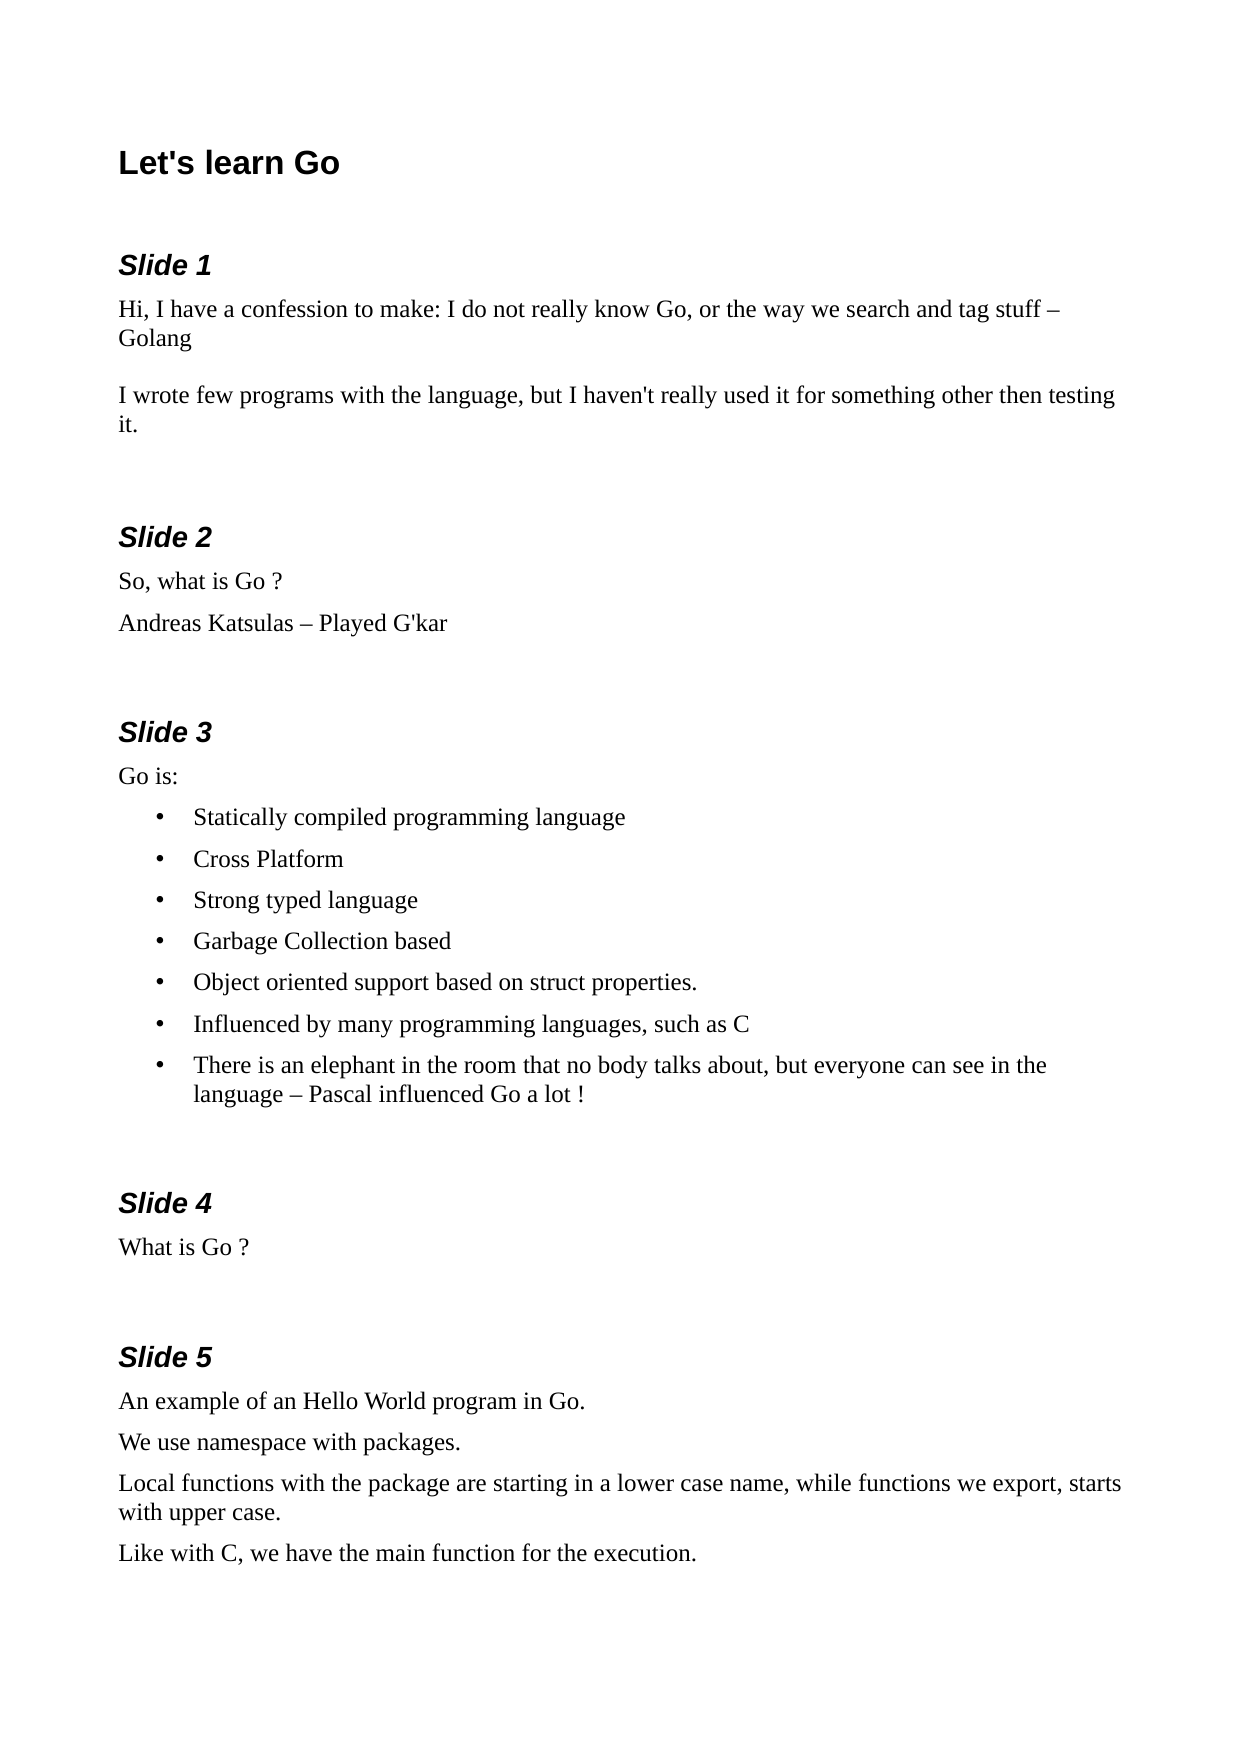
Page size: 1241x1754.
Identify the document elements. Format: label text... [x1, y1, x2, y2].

text Andreas Katsulas – Played G'kar [118, 608, 1122, 636]
text So, what is Go ? [118, 566, 1122, 595]
text An example of an Hello World program in Go. [118, 1386, 1122, 1414]
subtitle Slide 1 [118, 248, 1122, 282]
text Like with C, we have the main function for the execution. [118, 1538, 1122, 1567]
text Hi, I have a confession to make: I do not really know Go, or the way we search and tag stuff – Golang [118, 294, 1122, 352]
list Cross Platform [156, 844, 1122, 872]
list Statically compiled programming language [156, 802, 1122, 831]
list Garbage Collection based [156, 926, 1122, 955]
subtitle Slide 4 [118, 1186, 1122, 1220]
subtitle Slide 3 [118, 715, 1122, 749]
list Object oriented support based on struct properties. [156, 967, 1122, 996]
subtitle Slide 5 [118, 1340, 1122, 1373]
subtitle Let's learn Go [118, 143, 1122, 182]
list Strong typed language [156, 885, 1122, 914]
text Go is: [118, 761, 1122, 790]
text What is Go ? [118, 1232, 1122, 1261]
list Influenced by many programming languages, such as C [156, 1009, 1122, 1037]
text Local functions with the package are starting in a lower case name, while functions we export, starts with upper case. [118, 1468, 1122, 1526]
text We use namespace with packages. [118, 1427, 1122, 1456]
subtitle Slide 2 [118, 520, 1122, 554]
text I wrote few programs with the language, but I haven't really used it for something other then testing it. [118, 380, 1122, 438]
list There is an elephant in the room that no body talks about, but everyone can see in the language – Pascal influenced Go a lot ! [156, 1050, 1122, 1107]
